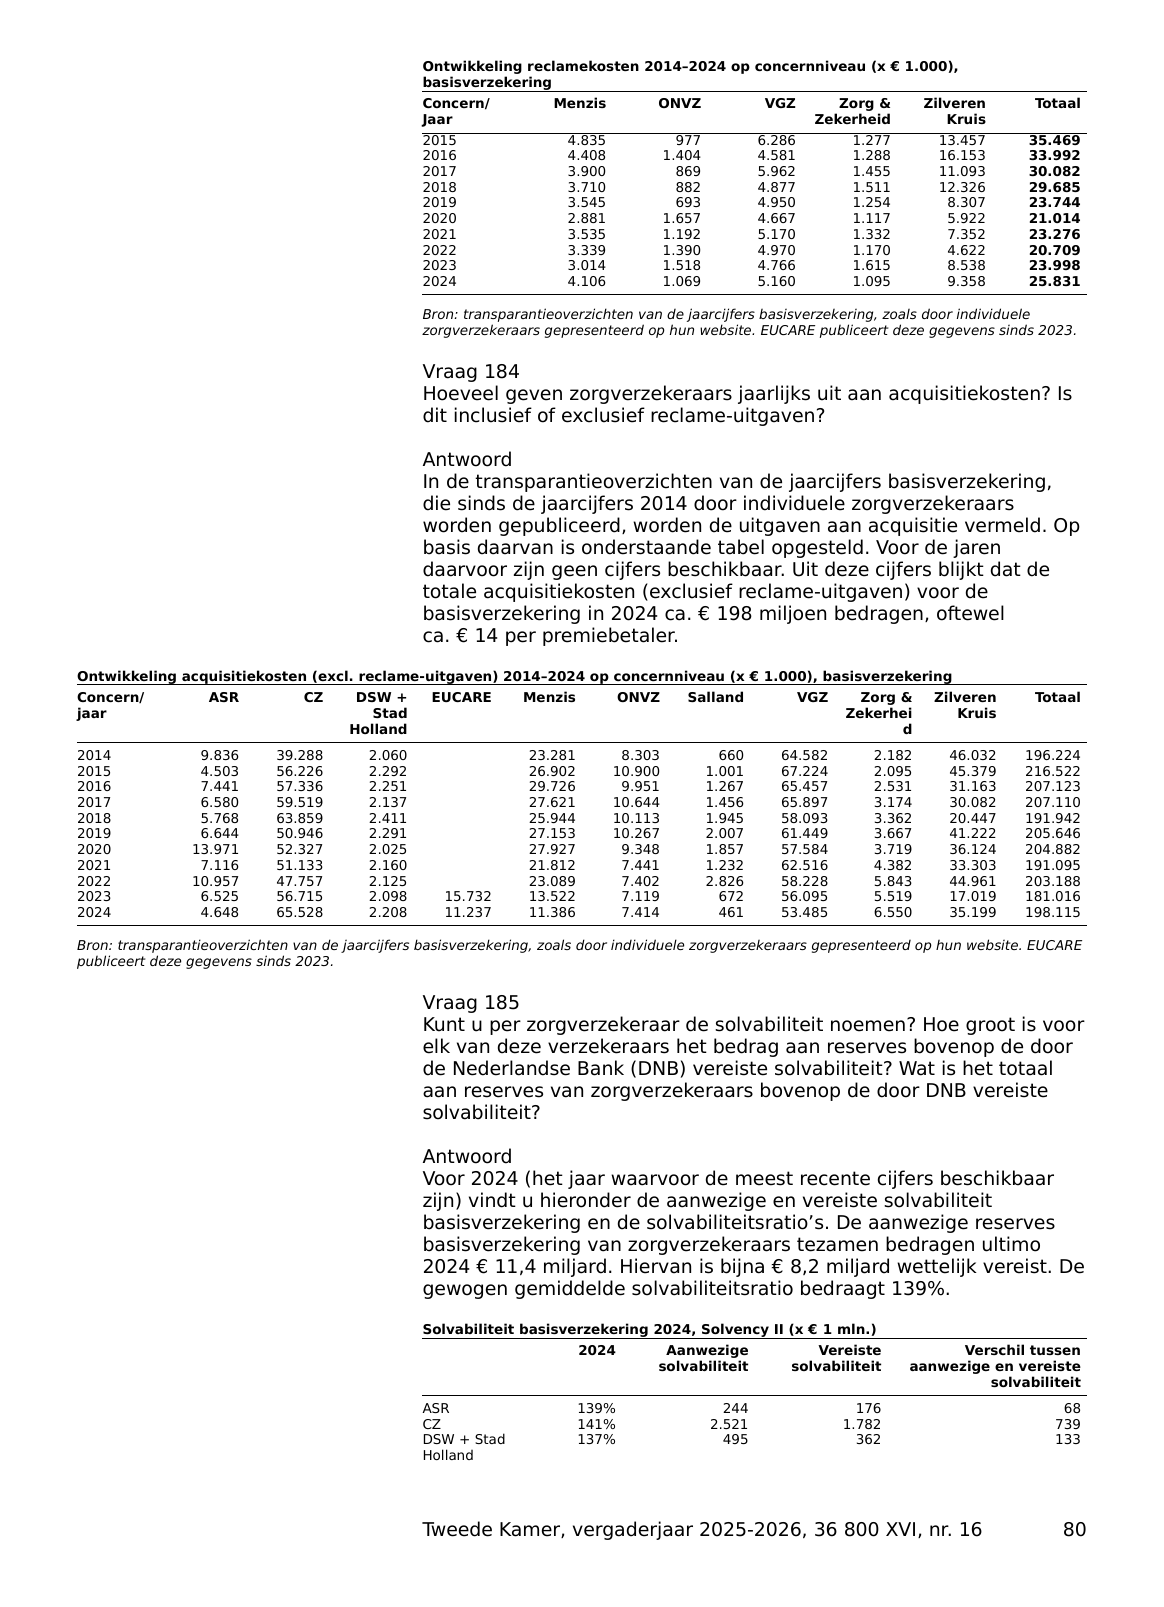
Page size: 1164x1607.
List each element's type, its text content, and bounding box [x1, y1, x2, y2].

table_cell 3.710 [517, 180, 612, 195]
table_cell 41.222 [918, 826, 1002, 842]
table_cell 13.457 [897, 134, 992, 148]
table_cell 4.503 [161, 764, 245, 779]
table_cell 5.170 [707, 227, 802, 242]
table_cell 133 [887, 1432, 1087, 1464]
table_cell 2.411 [329, 811, 413, 826]
text Antwoord [422, 1146, 1087, 1168]
table_cell VGZ [750, 685, 834, 742]
table_cell 2.160 [329, 858, 413, 873]
table_cell 7.116 [161, 858, 245, 873]
table_cell 1.095 [802, 274, 897, 294]
text Kunt u per zorgverzekeraar de solvabiliteit noemen? Hoe groot is voor elk van deze verzekeraars het bedrag aan reserves bovenop de door de Nederlandse Bank (DNB) vereiste solvabiliteit? Wat is het totaal aan reserves van zorgverzekeraars bovenop de door DNB vereiste solvabiliteit? [422, 1014, 1087, 1124]
table_cell 6.644 [161, 826, 245, 842]
table_cell 29.726 [498, 779, 582, 795]
table_cell [413, 842, 497, 858]
table_cell 8.303 [582, 743, 666, 763]
table_cell ONVZ [582, 685, 666, 742]
table_cell 205.646 [1003, 826, 1087, 842]
table_cell 27.621 [498, 795, 582, 811]
table_cell 16.153 [897, 148, 992, 164]
table_cell 2017 [77, 795, 161, 811]
table_cell Totaal [992, 92, 1087, 132]
table_cell 25.944 [498, 811, 582, 826]
table_cell 10.113 [582, 811, 666, 826]
table_cell 11.386 [498, 905, 582, 925]
text Voor 2024 (het jaar waarvoor de meest recente cijfers beschikbaar zijn) vindt u hieronder de aanwezige en vereiste solvabiliteit basisverzekering en de solvabiliteitsratio’s. De aanwezige reserves basisverzekering van zorgverzekeraars tezamen bedragen ultimo 2024 € 11,4 miljard. Hiervan is bijna € 8,2 miljard wettelijk vereist. De gewogen gemiddelde solvabiliteitsratio bedraagt 139%. [422, 1168, 1087, 1300]
table_cell 58.093 [750, 811, 834, 826]
table_cell 62.516 [750, 858, 834, 873]
table_cell 2.125 [329, 874, 413, 889]
table_cell 2.208 [329, 905, 413, 925]
table_cell 869 [612, 164, 707, 179]
table_cell 4.622 [897, 243, 992, 258]
table_cell 137% [555, 1432, 622, 1464]
table_cell 2019 [77, 826, 161, 842]
table_cell 2024 [77, 905, 161, 925]
table_cell 36.124 [918, 842, 1002, 858]
table_cell 27.927 [498, 842, 582, 858]
table_cell Salland [666, 685, 750, 742]
table_cell 4.382 [834, 858, 918, 873]
table_cell 56.095 [750, 889, 834, 905]
table_cell 216.522 [1003, 764, 1087, 779]
table_cell 10.644 [582, 795, 666, 811]
table_cell 1.945 [666, 811, 750, 826]
table_cell 3.535 [517, 227, 612, 242]
table_cell 2.007 [666, 826, 750, 842]
table_cell 196.224 [1003, 743, 1087, 763]
table_cell 495 [622, 1432, 754, 1464]
table_cell 10.957 [161, 874, 245, 889]
table_cell 3.014 [517, 258, 612, 274]
table_cell 29.685 [992, 180, 1087, 195]
table_cell 23.089 [498, 874, 582, 889]
table_cell 176 [754, 1396, 887, 1416]
text In de transparantieoverzichten van de jaarcijfers basisverzekering, die sinds de jaarcijfers 2014 door individuele zorgverzekeraars worden gepubliceerd, worden de uitgaven aan acquisitie vermeld. Op basis daarvan is onderstaande tabel opgesteld. Voor de jaren daarvoor zijn geen cijfers beschikbaar. Uit deze cijfers blijkt dat de totale acquisitiekosten (exclusief reclame-uitgaven) voor de basisverzekering in 2024 ca. € 198 miljoen bedragen, oftewel ca. € 14 per premiebetaler. [422, 471, 1087, 647]
table_cell 27.153 [498, 826, 582, 842]
table_cell 181.016 [1003, 889, 1087, 905]
table_cell 1.857 [666, 842, 750, 858]
table_cell 2021 [422, 227, 517, 242]
table_cell 5.519 [834, 889, 918, 905]
table_header Ontwikkeling acquisitiekosten (excl. reclame-uitgaven) 2014–2024 op concernniveau (x € 1.000), basisverzekering [77, 669, 1087, 684]
table_cell 13.971 [161, 842, 245, 858]
table_cell 2.292 [329, 764, 413, 779]
table_cell 2.060 [329, 743, 413, 763]
table_cell 4.877 [707, 180, 802, 195]
table_cell DSW + Stad Holland [329, 685, 413, 742]
table_cell 2019 [422, 195, 517, 211]
table_cell 25.831 [992, 274, 1087, 294]
table_cell 141% [555, 1416, 622, 1432]
table_cell 5.768 [161, 811, 245, 826]
table_cell 57.336 [245, 779, 329, 795]
table_cell 9.951 [582, 779, 666, 795]
table_cell 139% [555, 1396, 622, 1416]
table_cell Zorg & Zekerheid [834, 685, 918, 742]
table_cell Totaal [1003, 685, 1087, 742]
table_cell EUCARE [413, 685, 497, 742]
table_header Solvabiliteit basisverzekering 2024, Solvency II (x € 1 mln.) [422, 1322, 1087, 1337]
table_cell 2018 [422, 180, 517, 195]
table_cell 6.286 [707, 134, 802, 148]
table_cell 2021 [77, 858, 161, 873]
table_cell 2.881 [517, 211, 612, 227]
table_cell 61.449 [750, 826, 834, 842]
table_cell 5.160 [707, 274, 802, 294]
table_cell 56.226 [245, 764, 329, 779]
table_cell 68 [887, 1396, 1087, 1416]
table_cell 30.082 [918, 795, 1002, 811]
table_cell 207.110 [1003, 795, 1087, 811]
table_cell 7.119 [582, 889, 666, 905]
table_cell 39.288 [245, 743, 329, 763]
table_cell 1.254 [802, 195, 897, 211]
table_cell DSW + Stad Holland [422, 1432, 555, 1464]
table_cell 35.469 [992, 134, 1087, 148]
table_cell 2018 [77, 811, 161, 826]
table_cell 204.882 [1003, 842, 1087, 858]
table_cell 2.251 [329, 779, 413, 795]
table_cell 50.946 [245, 826, 329, 842]
table_cell 2.291 [329, 826, 413, 842]
table_cell 2022 [422, 243, 517, 258]
table_cell 1.277 [802, 134, 897, 148]
table_cell 33.992 [992, 148, 1087, 164]
table_cell 51.133 [245, 858, 329, 873]
table_cell 33.303 [918, 858, 1002, 873]
table_cell 1.192 [612, 227, 707, 242]
table_cell 2.098 [329, 889, 413, 905]
table_cell 2017 [422, 164, 517, 179]
table_cell 2022 [77, 874, 161, 889]
table_cell Zilveren Kruis [897, 92, 992, 132]
table_cell 739 [887, 1416, 1087, 1432]
table_cell 15.732 [413, 889, 497, 905]
table_cell 1.332 [802, 227, 897, 242]
table_cell 2.182 [834, 743, 918, 763]
table_cell 2014 [77, 743, 161, 763]
text Antwoord [422, 449, 1087, 471]
table_cell 67.224 [750, 764, 834, 779]
table_cell 461 [666, 905, 750, 925]
table_cell 1.518 [612, 258, 707, 274]
table_cell 58.228 [750, 874, 834, 889]
table_cell 23.998 [992, 258, 1087, 274]
table_cell [413, 779, 497, 795]
table_cell 8.307 [897, 195, 992, 211]
table_cell 1.001 [666, 764, 750, 779]
table_cell 1.782 [754, 1416, 887, 1432]
table_cell 47.757 [245, 874, 329, 889]
table_cell Bron: transparantieoverzichten van de jaarcijfers basisverzekering, zoals door individuele zorgverzekeraars gepresenteerd op hun website. EUCARE publiceert deze gegevens sinds 2023. [422, 295, 1087, 339]
table_cell 21.014 [992, 211, 1087, 227]
table_cell 2016 [77, 779, 161, 795]
table_cell Aanwezige solvabiliteit [622, 1339, 754, 1395]
table_cell [413, 811, 497, 826]
text Vraag 185 [422, 992, 1087, 1014]
table_cell 64.582 [750, 743, 834, 763]
table_cell ONVZ [612, 92, 707, 132]
table_cell 2023 [77, 889, 161, 905]
table_cell 5.922 [897, 211, 992, 227]
table_cell 9.348 [582, 842, 666, 858]
table_cell CZ [245, 685, 329, 742]
table_cell 6.550 [834, 905, 918, 925]
table_cell 4.581 [707, 148, 802, 164]
table_cell VGZ [707, 92, 802, 132]
table_cell Vereiste solvabiliteit [754, 1339, 887, 1395]
table_cell 6.580 [161, 795, 245, 811]
table_cell 57.584 [750, 842, 834, 858]
table_cell 6.525 [161, 889, 245, 905]
table_cell 10.900 [582, 764, 666, 779]
table_cell 1.657 [612, 211, 707, 227]
table_cell [413, 795, 497, 811]
table_cell 65.457 [750, 779, 834, 795]
table_cell 3.719 [834, 842, 918, 858]
table_cell Menzis [498, 685, 582, 742]
table_cell 12.326 [897, 180, 992, 195]
table_cell 882 [612, 180, 707, 195]
table_cell [413, 764, 497, 779]
table_cell 7.402 [582, 874, 666, 889]
table_cell [413, 874, 497, 889]
table_cell 2.025 [329, 842, 413, 858]
table_cell 672 [666, 889, 750, 905]
table_cell 362 [754, 1432, 887, 1464]
table_cell 2024 [422, 274, 517, 294]
table_cell 1.390 [612, 243, 707, 258]
table_cell ASR [161, 685, 245, 742]
table_cell 7.414 [582, 905, 666, 925]
table_cell 23.281 [498, 743, 582, 763]
table_cell 21.812 [498, 858, 582, 873]
table_cell 1.267 [666, 779, 750, 795]
table_cell [413, 826, 497, 842]
table_cell 693 [612, 195, 707, 211]
table_cell 2020 [77, 842, 161, 858]
text Vraag 184 [422, 361, 1087, 383]
table_header Ontwikkeling reclamekosten 2014–2024 op concernniveau (x € 1.000), basisverzekering [422, 59, 1087, 91]
table_cell 4.970 [707, 243, 802, 258]
table_cell 56.715 [245, 889, 329, 905]
table_cell 65.897 [750, 795, 834, 811]
table_cell 3.339 [517, 243, 612, 258]
table_cell Zorg & Zekerheid [802, 92, 897, 132]
table_cell 7.441 [161, 779, 245, 795]
table_cell 13.522 [498, 889, 582, 905]
table_cell 191.095 [1003, 858, 1087, 873]
table_cell 3.174 [834, 795, 918, 811]
table_cell 244 [622, 1396, 754, 1416]
table_cell ASR [422, 1396, 555, 1416]
table_cell 7.441 [582, 858, 666, 873]
table_cell 4.667 [707, 211, 802, 227]
table_cell 3.545 [517, 195, 612, 211]
table_cell 2024 [555, 1339, 622, 1395]
table_cell 2016 [422, 148, 517, 164]
table_cell 4.950 [707, 195, 802, 211]
table_cell 1.511 [802, 180, 897, 195]
table_cell 2020 [422, 211, 517, 227]
table_cell 23.276 [992, 227, 1087, 242]
table_cell 20.709 [992, 243, 1087, 258]
table_cell 191.942 [1003, 811, 1087, 826]
table_cell 10.267 [582, 826, 666, 842]
table_cell Concern/jaar [77, 685, 161, 742]
table_cell 203.188 [1003, 874, 1087, 889]
table_cell 3.900 [517, 164, 612, 179]
table_cell 8.538 [897, 258, 992, 274]
table_cell 2.095 [834, 764, 918, 779]
table_cell 45.379 [918, 764, 1002, 779]
table_cell 5.962 [707, 164, 802, 179]
table_cell 207.123 [1003, 779, 1087, 795]
table_cell 2.531 [834, 779, 918, 795]
table_cell 4.835 [517, 134, 612, 148]
table_cell Bron: transparantieoverzichten van de jaarcijfers basisverzekering, zoals door individuele zorgverzekeraars gepresenteerd op hun website. EUCARE publiceert deze gegevens sinds 2023. [77, 926, 1087, 970]
table_cell 1.069 [612, 274, 707, 294]
table_cell 53.485 [750, 905, 834, 925]
table_cell 2.826 [666, 874, 750, 889]
table_cell 198.115 [1003, 905, 1087, 925]
table_cell 30.082 [992, 164, 1087, 179]
table_cell 3.362 [834, 811, 918, 826]
table_cell 59.519 [245, 795, 329, 811]
table_cell 660 [666, 743, 750, 763]
table_cell Concern/Jaar [422, 92, 517, 132]
table_cell 1.232 [666, 858, 750, 873]
table_cell 2015 [77, 764, 161, 779]
table_cell 1.117 [802, 211, 897, 227]
table_cell 1.455 [802, 164, 897, 179]
table_cell 9.836 [161, 743, 245, 763]
table_cell [413, 858, 497, 873]
table_cell 977 [612, 134, 707, 148]
table_cell 11.093 [897, 164, 992, 179]
table_cell Verschil tussen aanwezige en vereiste solvabiliteit [887, 1339, 1087, 1395]
table_cell 2.137 [329, 795, 413, 811]
table_cell 2023 [422, 258, 517, 274]
table_cell 46.032 [918, 743, 1002, 763]
table_cell CZ [422, 1416, 555, 1432]
table_cell 4.408 [517, 148, 612, 164]
table_cell 1.288 [802, 148, 897, 164]
table_cell 63.859 [245, 811, 329, 826]
table_cell 9.358 [897, 274, 992, 294]
table_cell 1.615 [802, 258, 897, 274]
table_cell 31.163 [918, 779, 1002, 795]
table_cell 17.019 [918, 889, 1002, 905]
table_cell Zilveren Kruis [918, 685, 1002, 742]
table_cell 4.106 [517, 274, 612, 294]
table_cell Menzis [517, 92, 612, 132]
table_cell 3.667 [834, 826, 918, 842]
table_cell 2.521 [622, 1416, 754, 1432]
table_cell 65.528 [245, 905, 329, 925]
table_cell 52.327 [245, 842, 329, 858]
table_cell 26.902 [498, 764, 582, 779]
text Hoeveel geven zorgverzekeraars jaarlijks uit aan acquisitiekosten? Is dit inclusief of exclusief reclame-uitgaven? [422, 383, 1087, 427]
table_cell 23.744 [992, 195, 1087, 211]
table_cell 2015 [422, 134, 517, 148]
table_cell 44.961 [918, 874, 1002, 889]
table_cell 1.170 [802, 243, 897, 258]
table_cell 1.456 [666, 795, 750, 811]
table_cell 20.447 [918, 811, 1002, 826]
table_cell [422, 1339, 555, 1395]
table_cell 1.404 [612, 148, 707, 164]
table_cell 5.843 [834, 874, 918, 889]
table_cell 35.199 [918, 905, 1002, 925]
table_cell [413, 743, 497, 763]
table_cell 11.237 [413, 905, 497, 925]
table_cell 7.352 [897, 227, 992, 242]
table_cell 4.766 [707, 258, 802, 274]
table_cell 4.648 [161, 905, 245, 925]
